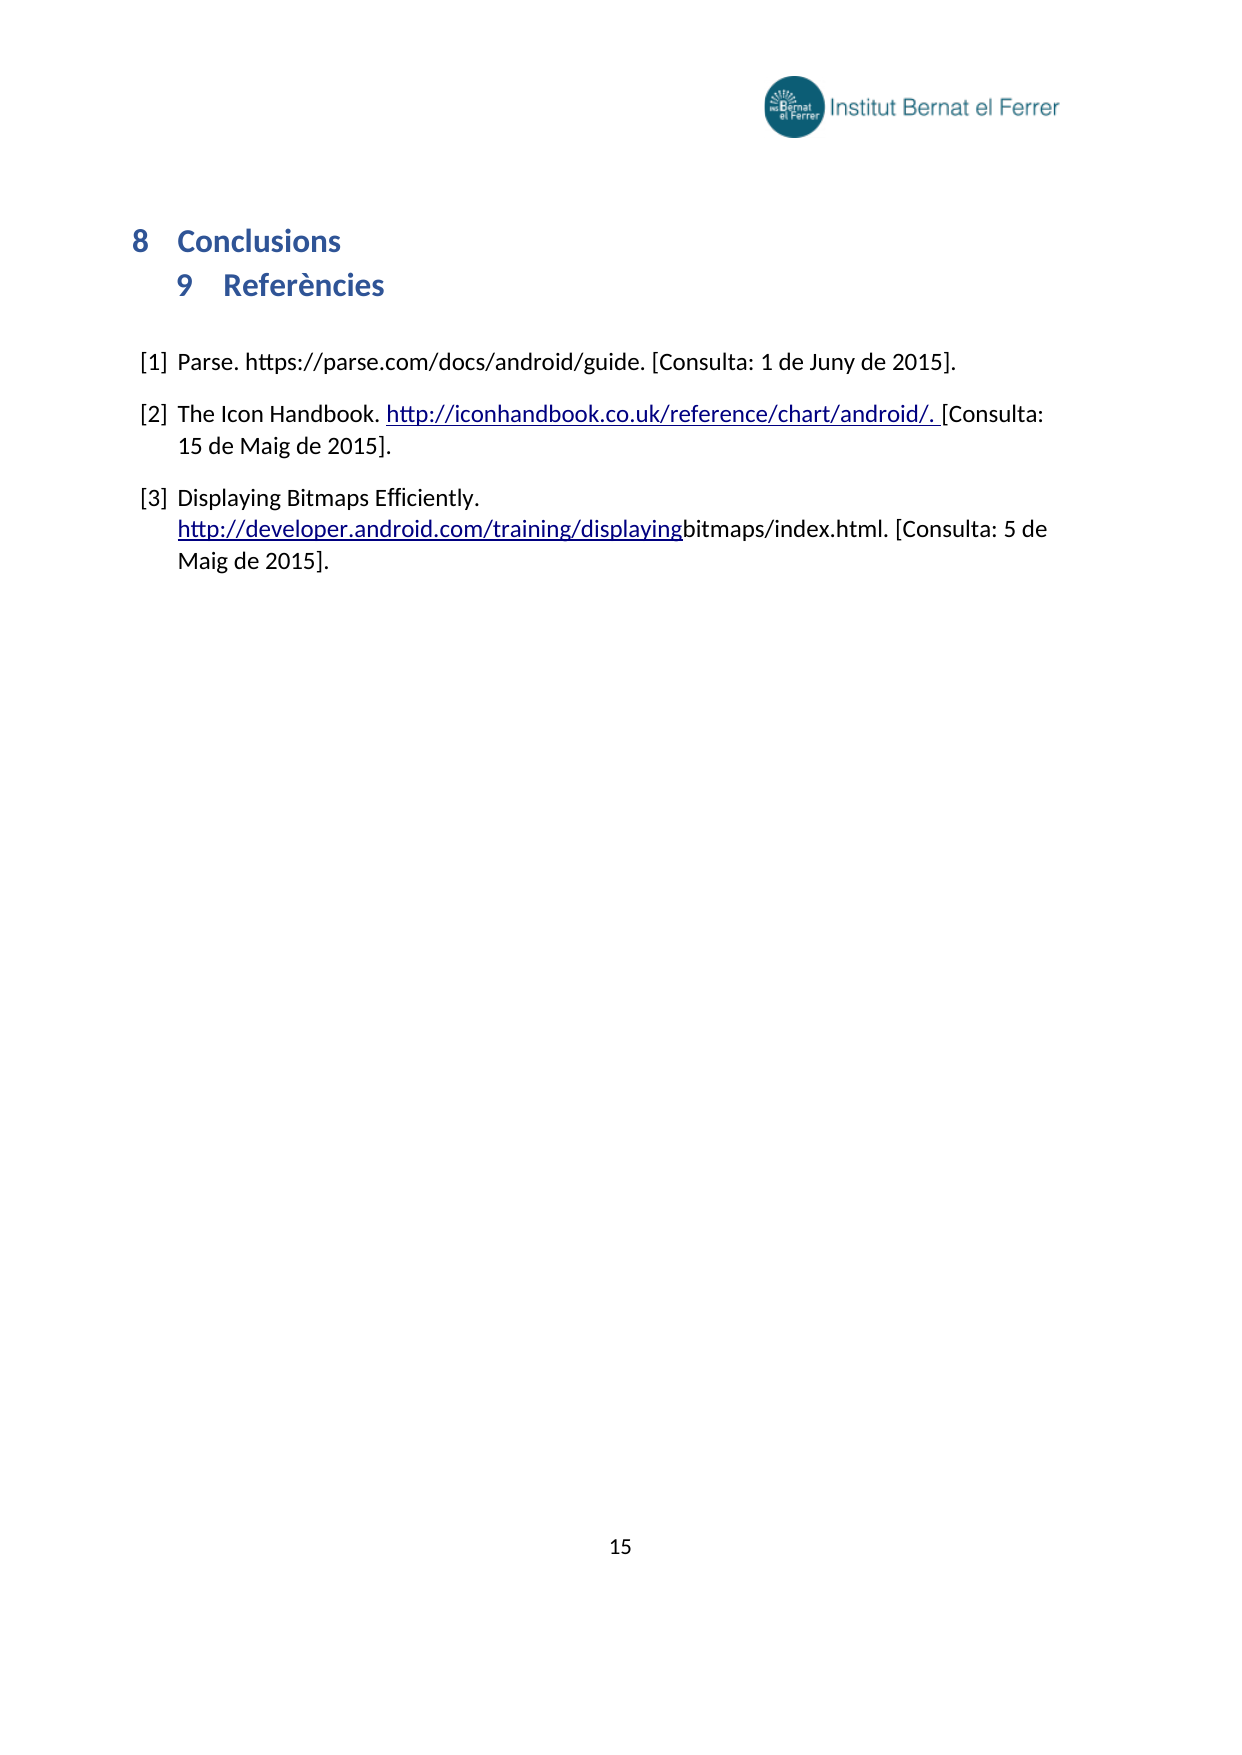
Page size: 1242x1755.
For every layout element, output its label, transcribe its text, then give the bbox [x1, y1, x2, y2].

list The Icon Handbook. http://iconhandbook.co.uk/reference/chart/android/. [Consulta: 15 de Maig de 2015]. [140, 399, 1062, 461]
subtitle 9 Referències [176, 264, 1062, 305]
list Parse. https://parse.com/docs/android/guide. [Consulta: 1 de Juny de 2015]. [140, 346, 1062, 377]
picture [764, 76, 1060, 138]
list Displaying Bitmaps Efficiently. http://developer.android.com/training/displayingbitmaps/index.html. [Consulta: 5 de Maig de 2015]. [140, 482, 1062, 575]
list Conclusions [132, 220, 1062, 261]
